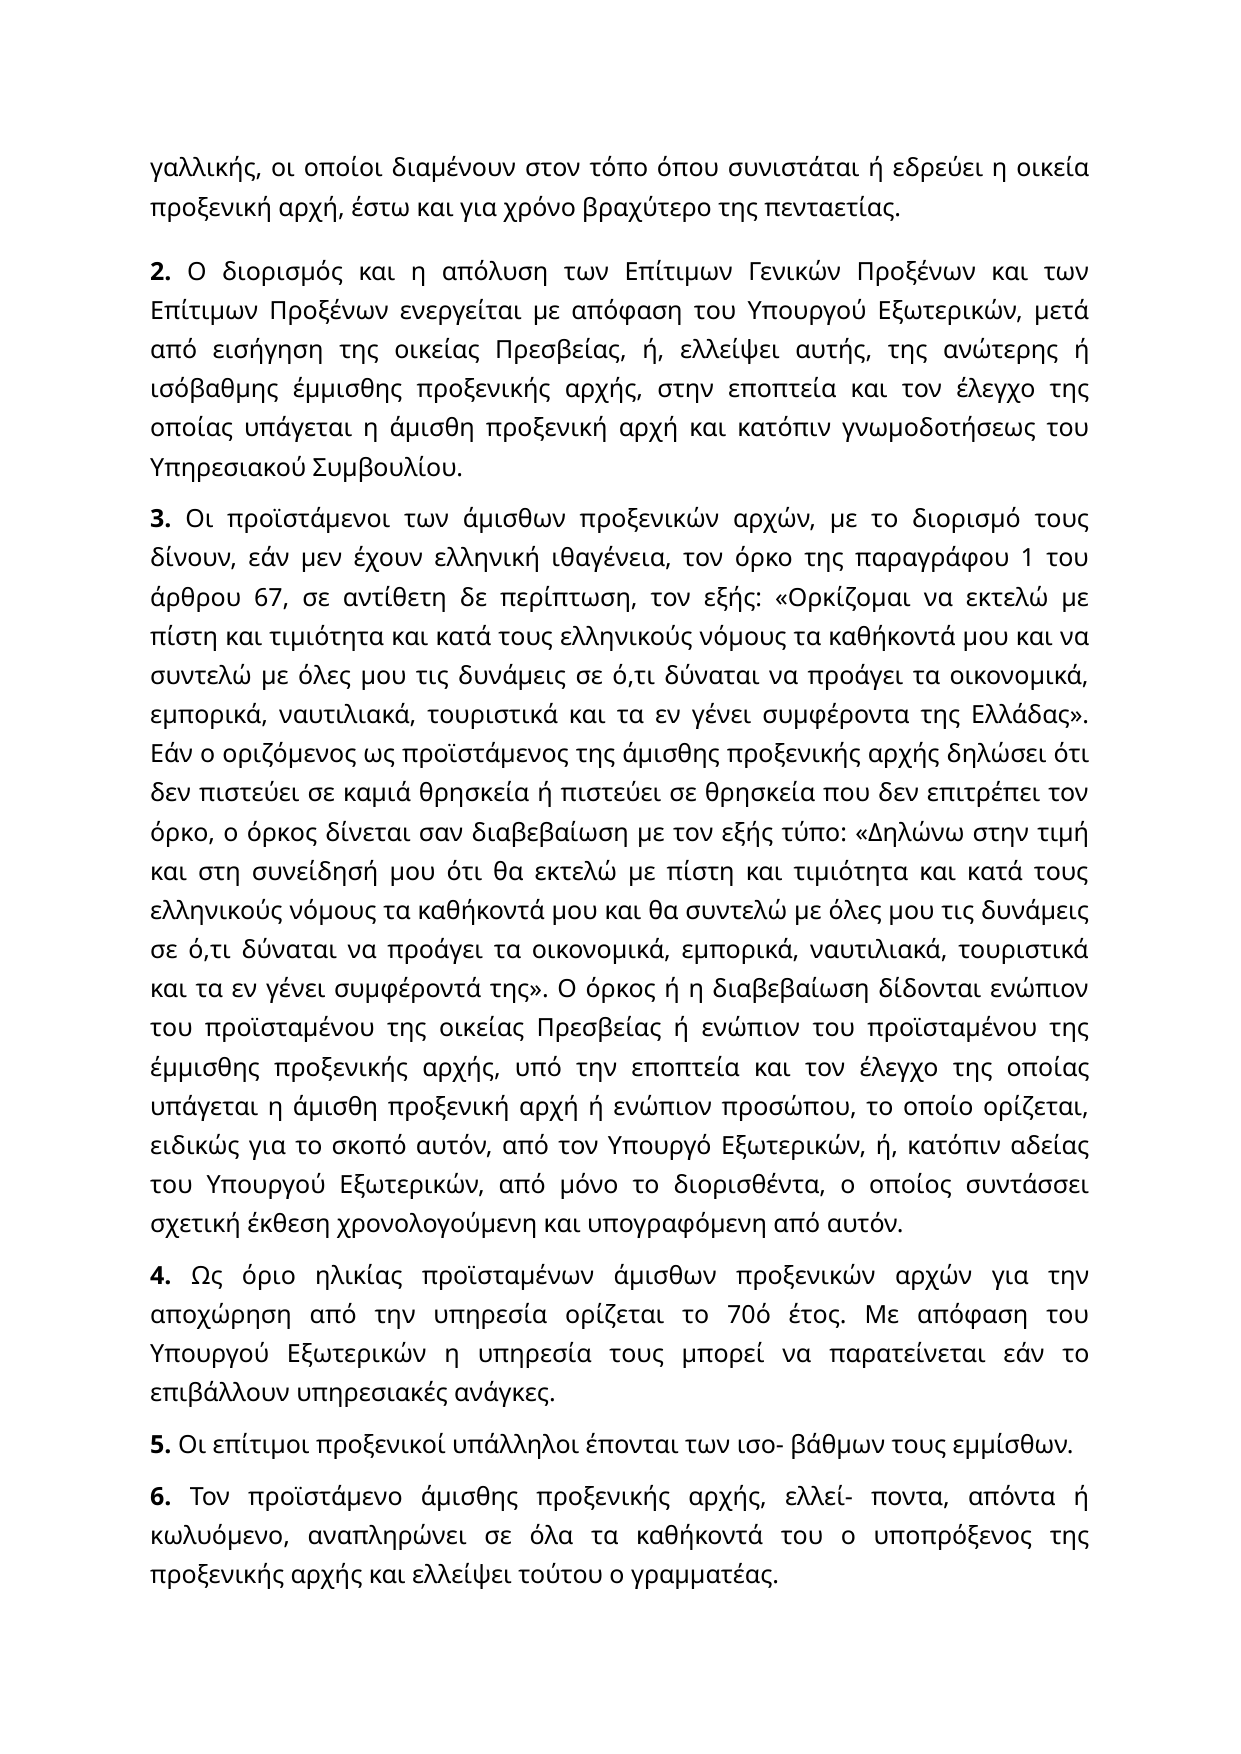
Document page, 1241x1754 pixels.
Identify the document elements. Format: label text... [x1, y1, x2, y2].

text γαλλικής, οι οποίοι διαμένουν στον τόπο όπου συνιστάται ή εδρεύει η οικεία προξενική αρχή, έστω και για χρόνο βραχύτερο της πενταετίας. [150, 150, 1090, 223]
text 4. Ως όριο ηλικίας προϊσταμένων άμισθων προξενικών αρχών για την αποχώρηση από την υπηρεσία ορίζεται το 70ό έτος. Με απόφαση του Υπουργού Εξωτερικών η υπηρεσία τους μπορεί να παρατείνεται εάν το επιβάλλουν υπηρεσιακές ανάγκες. [150, 1257, 1090, 1409]
text 6. Τον προϊστάμενο άμισθης προξενικής αρχής, ελλεί- ποντα, απόντα ή κωλυόμενο, αναπληρώνει σε όλα τα καθήκοντά του ο υποπρόξενος της προξενικής αρχής και ελλείψει τούτου ο γραμματέας. [150, 1478, 1090, 1591]
text 2. Ο διορισμός και η απόλυση των Επίτιμων Γενικών Προξένων και των Επίτιμων Προξένων ενεργείται με απόφαση του Υπουργού Εξωτερικών, μετά από εισήγηση της οικείας Πρεσβείας, ή, ελλείψει αυτής, της ανώτερης ή ισόβαθμης έμμισθης προξενικής αρχής, στην εποπτεία και τον έλεγχο της οποίας υπάγεται η άμισθη προξενική αρχή και κατόπιν γνωμοδοτήσεως του Υπηρεσιακού Συμβουλίου. [150, 253, 1090, 483]
text 3. Οι προϊστάμενοι των άμισθων προξενικών αρχών, με το διορισμό τους δίνουν, εάν μεν έχουν ελληνική ιθαγένεια, τον όρκο της παραγράφου 1 του άρθρου 67, σε αντίθετη δε περίπτωση, τον εξής: «Ορκίζομαι να εκτελώ με πίστη και τιμιότητα και κατά τους ελληνικούς νόμους τα καθήκοντά μου και να συντελώ με όλες μου τις δυνάμεις σε ό,τι δύναται να προάγει τα οικονομικά, εμπορικά, ναυτιλιακά, τουριστικά και τα εν γένει συμφέροντα της Ελλάδας». Εάν ο οριζόμενος ως προϊστάμενος της άμισθης προξενικής αρχής δηλώσει ότι δεν πιστεύει σε καμιά θρησκεία ή πιστεύει σε θρησκεία που δεν επιτρέπει τον όρκο, ο όρκος δίνεται σαν διαβεβαίωση με τον εξής τύπο: «Δηλώνω στην τιμή και στη συνείδησή μου ότι θα εκτελώ με πίστη και τιμιότητα και κατά τους ελληνικούς νόμους τα καθήκοντά μου και θα συντελώ με όλες μου τις δυνάμεις σε ό,τι δύναται να προάγει τα οικονομικά, εμπορικά, ναυτιλιακά, τουριστικά και τα εν γένει συμφέροντά της». Ο όρκος ή η διαβεβαίωση δίδονται ενώπιον του προϊσταμένου της οικείας Πρεσβείας ή ενώπιον του προϊσταμένου της έμμισθης προξενικής αρχής, υπό την εποπτεία και τον έλεγχο της οποίας υπάγεται η άμισθη προξενική αρχή ή ενώπιον προσώπου, το οποίο ορίζεται, ειδικώς για το σκοπό αυτόν, από τον Υπουργό Εξωτερικών, ή, κατόπιν αδείας του Υπουργού Εξωτερικών, από μόνο το διορισθέντα, ο οποίος συντάσσει σχετική έκθεση χρονολογούμενη και υπογραφόμενη από αυτόν. [150, 501, 1090, 1240]
text 5. Οι επίτιμοι προξενικοί υπάλληλοι έπονται των ισο- βάθμων τους εμμίσθων. [150, 1427, 1090, 1461]
